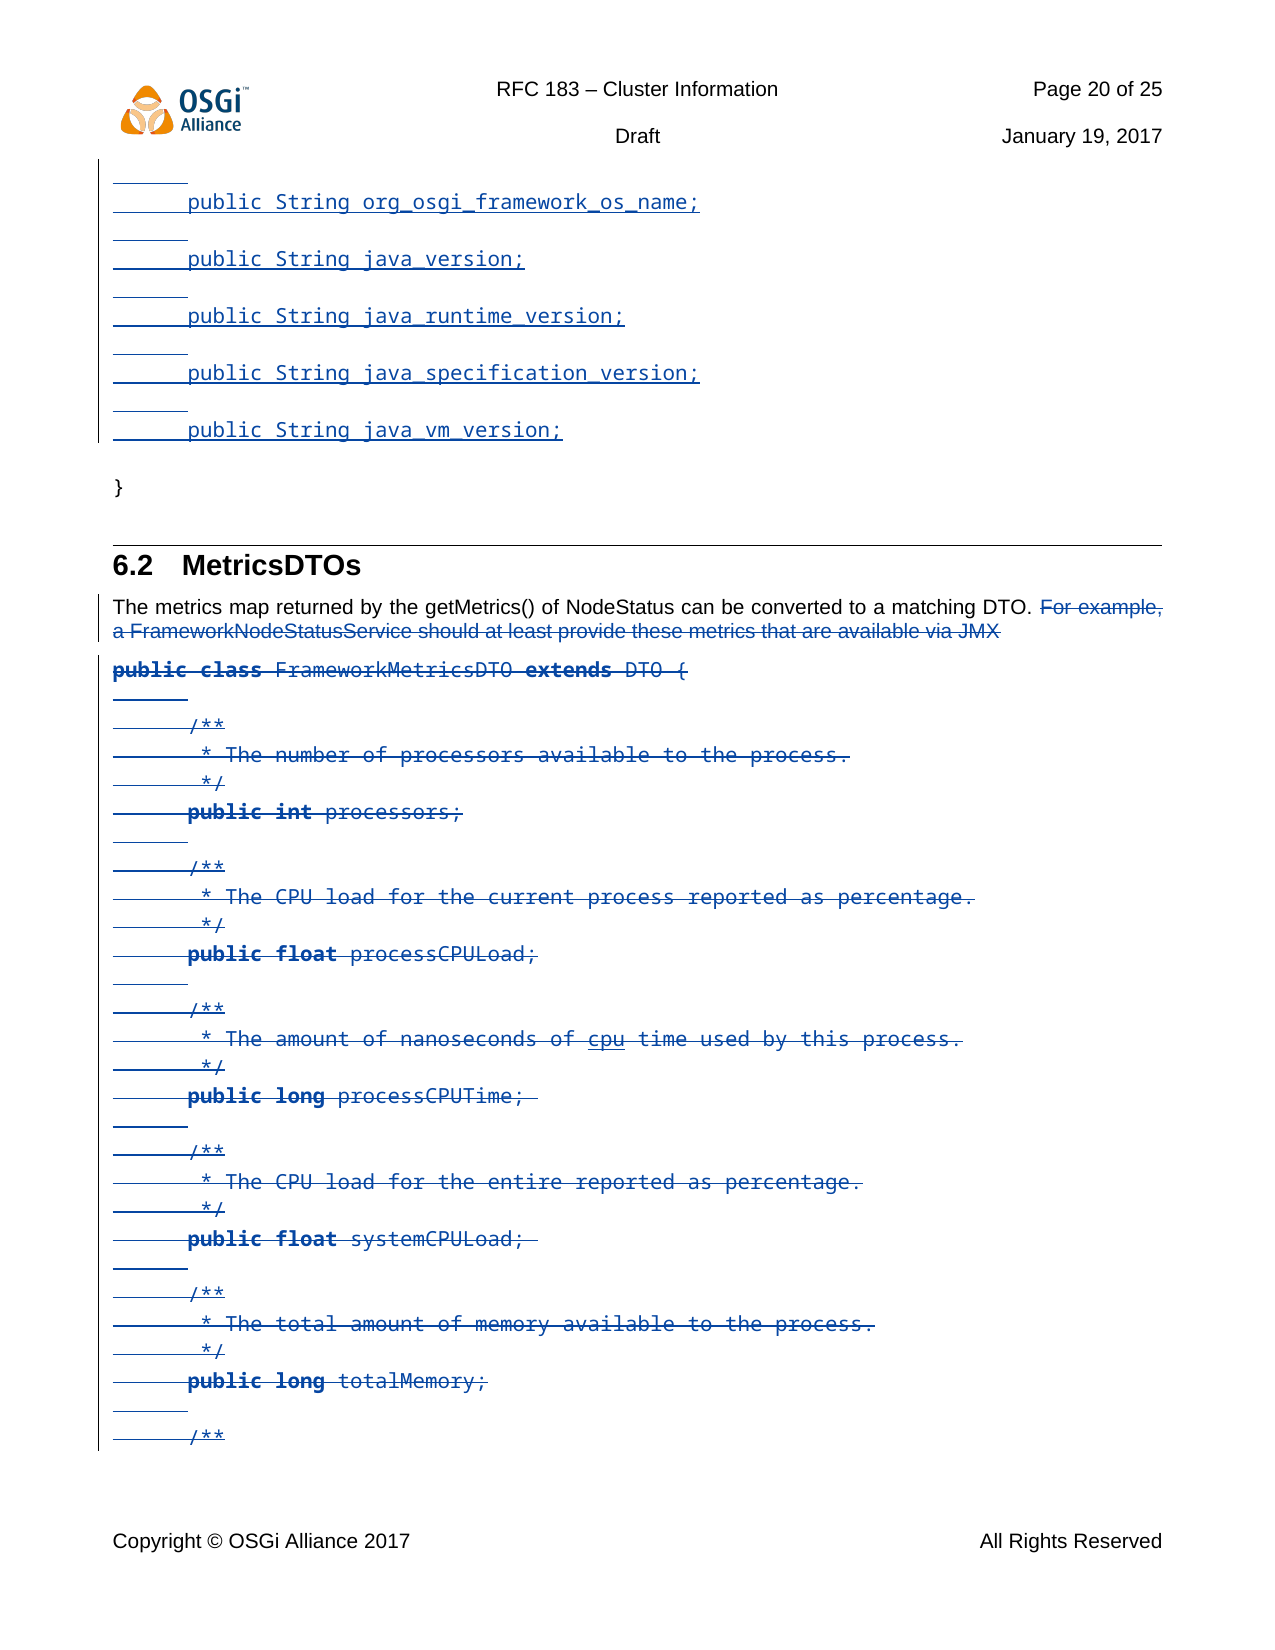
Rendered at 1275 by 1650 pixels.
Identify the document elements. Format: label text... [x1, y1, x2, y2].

text public String java_vm_version; [112, 415, 1162, 443]
subtitle MetricsDTOs [112, 546, 1162, 582]
text public String java_runtime_version; [112, 301, 1162, 329]
text public String java_specification_version; [112, 358, 1162, 386]
text public String java_version; [112, 244, 1162, 273]
text The metrics map returned by the getMetrics() of NodeStatus can be converted to a matching DTO. [112, 594, 1162, 642]
picture [113, 78, 257, 142]
text } [112, 472, 1162, 500]
text public String org_osgi_framework_os_name; [112, 187, 1162, 216]
